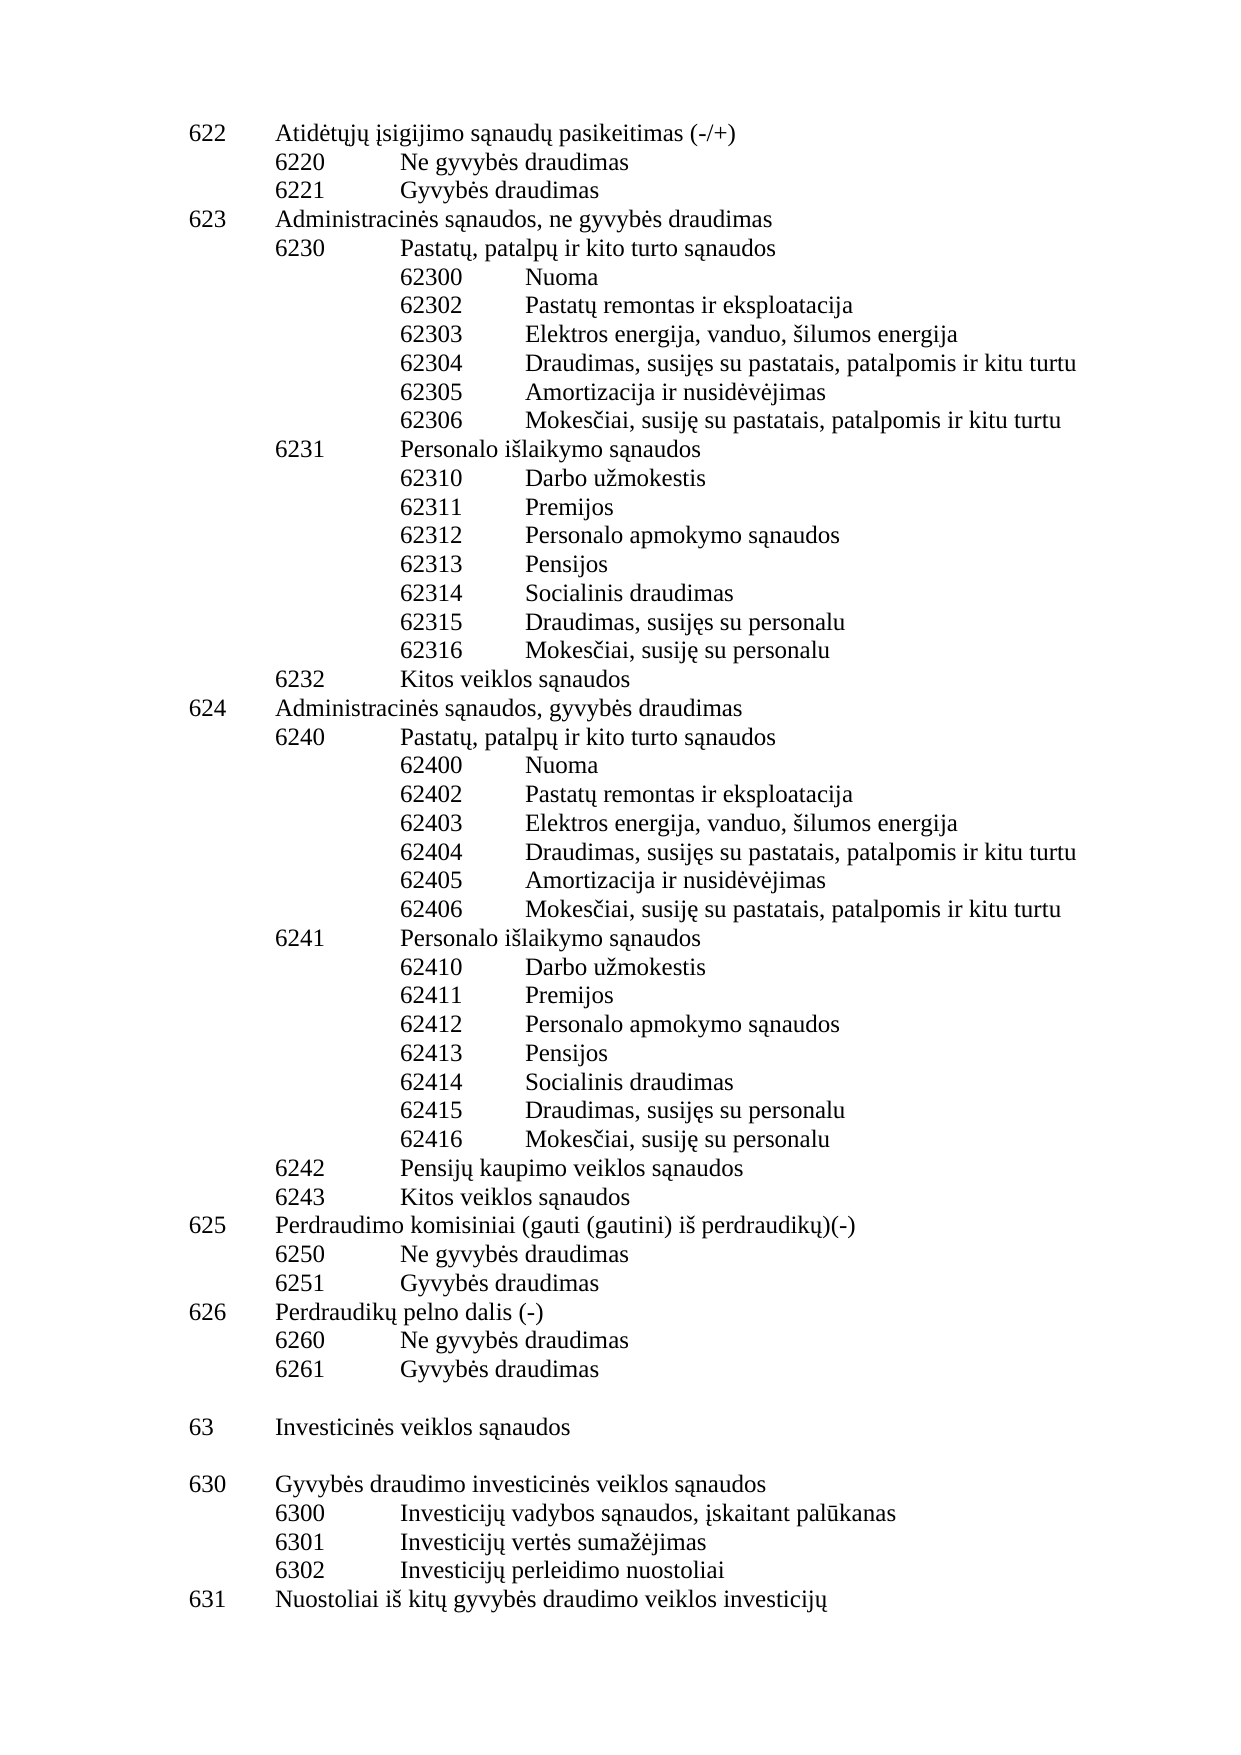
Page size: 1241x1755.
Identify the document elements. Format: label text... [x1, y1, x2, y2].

table_cell [177, 521, 263, 549]
table_cell Draudimas, susijęs su pastatais, patalpomis ir kitu turtu [514, 348, 1138, 377]
table_cell [177, 808, 263, 837]
table_cell 6231 [264, 434, 388, 463]
table_cell Nuoma [514, 751, 1138, 779]
table_cell 62314 [389, 578, 513, 607]
table_cell Elektros energija, vanduo, šilumos energija [514, 808, 1138, 837]
table_cell [177, 233, 263, 262]
table_cell [177, 434, 263, 463]
table_cell [264, 549, 388, 578]
table_cell [177, 607, 263, 636]
table_cell [177, 348, 263, 377]
table_cell 624 [177, 693, 263, 722]
table_cell [264, 1383, 388, 1412]
table_cell Investicijų vadybos sąnaudos, įskaitant palūkanas [389, 1498, 1138, 1527]
table_cell [177, 1182, 263, 1211]
table_cell [177, 492, 263, 521]
table_cell Pastatų, patalpų ir kito turto sąnaudos [389, 722, 1138, 751]
table_cell [264, 607, 388, 636]
table_cell [264, 291, 388, 319]
table_cell 6220 [264, 147, 388, 176]
table_cell 622 [177, 118, 263, 147]
table_cell [264, 837, 388, 866]
table_cell [177, 1354, 263, 1383]
table_cell Amortizacija ir nusidėvėjimas [514, 377, 1138, 406]
table_cell 62306 [389, 406, 513, 434]
table_cell Personalo išlaikymo sąnaudos [389, 434, 1138, 463]
table_cell [177, 1124, 263, 1153]
table_cell Draudimas, susijęs su personalu [514, 1096, 1138, 1124]
table_cell [177, 578, 263, 607]
table_cell Mokesčiai, susiję su personalu [514, 636, 1138, 664]
table_cell [177, 1268, 263, 1297]
table_cell [177, 664, 263, 693]
table_cell 6242 [264, 1153, 388, 1182]
table_cell 62310 [389, 463, 513, 492]
table_cell Nuostoliai iš kitų gyvybės draudimo veiklos investicijų [264, 1584, 1138, 1613]
table_cell 6241 [264, 923, 388, 952]
table_cell 62315 [389, 607, 513, 636]
table_cell Administracinės sąnaudos, ne gyvybės draudimas [264, 204, 1138, 233]
table_cell 6250 [264, 1239, 388, 1268]
table_cell [177, 406, 263, 434]
table_cell Gyvybės draudimas [389, 1268, 1138, 1297]
table_cell Gyvybės draudimo investicinės veiklos sąnaudos [264, 1469, 1138, 1498]
table_cell 625 [177, 1211, 263, 1239]
table_cell [264, 377, 388, 406]
table_cell [177, 779, 263, 808]
table_cell Amortizacija ir nusidėvėjimas [514, 866, 1138, 894]
table_cell Socialinis draudimas [514, 1067, 1138, 1096]
table_cell [177, 147, 263, 176]
table_cell Kitos veiklos sąnaudos [389, 664, 1138, 693]
table_cell [264, 751, 388, 779]
table_cell Pensijos [514, 549, 1138, 578]
table_cell 630 [177, 1469, 263, 1498]
table_cell [177, 1556, 263, 1584]
table_cell 6240 [264, 722, 388, 751]
table_cell Personalo išlaikymo sąnaudos [389, 923, 1138, 952]
table_cell [177, 1239, 263, 1268]
table_cell [177, 722, 263, 751]
table_cell Investicijų vertės sumažėjimas [389, 1527, 1138, 1556]
table_cell 6221 [264, 176, 388, 204]
table_cell [389, 1383, 1138, 1412]
table_cell Premijos [514, 492, 1138, 521]
table_cell 63 [177, 1412, 263, 1441]
table_cell [264, 981, 388, 1009]
table_cell 62402 [389, 779, 513, 808]
table_cell 6302 [264, 1556, 388, 1584]
table_cell [264, 319, 388, 348]
table_cell Investicinės veiklos sąnaudos [264, 1412, 1138, 1441]
table_cell [177, 1096, 263, 1124]
table_cell Personalo apmokymo sąnaudos [514, 1009, 1138, 1038]
table_cell Darbo užmokestis [514, 463, 1138, 492]
table_cell [264, 1038, 388, 1067]
table_cell Pastatų remontas ir eksploatacija [514, 291, 1138, 319]
table_cell [264, 1067, 388, 1096]
table_cell Pastatų remontas ir eksploatacija [514, 779, 1138, 808]
table_cell Pastatų, patalpų ir kito turto sąnaudos [389, 233, 1138, 262]
table_cell 631 [177, 1584, 263, 1613]
table_cell Ne gyvybės draudimas [389, 1239, 1138, 1268]
table_cell 62406 [389, 894, 513, 923]
table_cell 62311 [389, 492, 513, 521]
table_cell Draudimas, susijęs su personalu [514, 607, 1138, 636]
table_cell Elektros energija, vanduo, šilumos energija [514, 319, 1138, 348]
table_cell Ne gyvybės draudimas [389, 147, 1138, 176]
table_cell 62413 [389, 1038, 513, 1067]
table_cell Perdraudikų pelno dalis (-) [264, 1297, 1138, 1326]
table_cell [264, 406, 388, 434]
table_cell 6230 [264, 233, 388, 262]
table_cell [177, 291, 263, 319]
table_cell [177, 262, 263, 291]
table_cell [177, 1383, 263, 1412]
table_cell Mokesčiai, susiję su pastatais, patalpomis ir kitu turtu [514, 894, 1138, 923]
table_cell 62405 [389, 866, 513, 894]
table_cell [264, 348, 388, 377]
table_cell [177, 751, 263, 779]
table_cell [264, 1096, 388, 1124]
table_cell 6243 [264, 1182, 388, 1211]
table_cell Gyvybės draudimas [389, 1354, 1138, 1383]
table_cell [264, 262, 388, 291]
table_cell 62304 [389, 348, 513, 377]
table_cell Nuoma [514, 262, 1138, 291]
table_cell 62400 [389, 751, 513, 779]
table_cell Darbo užmokestis [514, 952, 1138, 981]
table_cell [264, 492, 388, 521]
table_cell [264, 463, 388, 492]
table_cell 62416 [389, 1124, 513, 1153]
table_cell [264, 1009, 388, 1038]
table_cell 62303 [389, 319, 513, 348]
table_cell [177, 837, 263, 866]
table_cell [177, 1153, 263, 1182]
table_cell [264, 866, 388, 894]
table_cell [389, 1441, 513, 1469]
table_cell Gyvybės draudimas [389, 176, 1138, 204]
table_cell Draudimas, susijęs su pastatais, patalpomis ir kitu turtu [514, 837, 1138, 866]
table_cell 62404 [389, 837, 513, 866]
table_cell [177, 377, 263, 406]
table_cell [264, 952, 388, 981]
table_cell [177, 176, 263, 204]
table_cell [177, 463, 263, 492]
table_cell Kitos veiklos sąnaudos [389, 1182, 1138, 1211]
table_cell 62300 [389, 262, 513, 291]
table_cell 62302 [389, 291, 513, 319]
table_cell 62415 [389, 1096, 513, 1124]
table_cell 62403 [389, 808, 513, 837]
table_cell [177, 923, 263, 952]
table_cell [177, 894, 263, 923]
table_cell [177, 1527, 263, 1556]
table_cell 6300 [264, 1498, 388, 1527]
table_cell [264, 894, 388, 923]
table_cell 6301 [264, 1527, 388, 1556]
table_cell [177, 1498, 263, 1527]
table_cell [514, 1441, 1138, 1469]
table_cell Mokesčiai, susiję su personalu [514, 1124, 1138, 1153]
table_cell [177, 636, 263, 664]
table_cell Investicijų perleidimo nuostoliai [389, 1556, 1138, 1584]
table_cell Socialinis draudimas [514, 578, 1138, 607]
table_cell 626 [177, 1297, 263, 1326]
table_cell [264, 779, 388, 808]
table_cell Mokesčiai, susiję su pastatais, patalpomis ir kitu turtu [514, 406, 1138, 434]
table_cell 6232 [264, 664, 388, 693]
table_cell [177, 1038, 263, 1067]
table_cell 62312 [389, 521, 513, 549]
table_cell Pensijų kaupimo veiklos sąnaudos [389, 1153, 1138, 1182]
table_cell 62412 [389, 1009, 513, 1038]
table_cell [177, 981, 263, 1009]
table_cell [264, 636, 388, 664]
table_cell 62414 [389, 1067, 513, 1096]
table_cell Atidėtųjų įsigijimo sąnaudų pasikeitimas (-/+) [264, 118, 1138, 147]
table_cell Pensijos [514, 1038, 1138, 1067]
table_cell Perdraudimo komisiniai (gauti (gautini) iš perdraudikų)(-) [264, 1211, 1138, 1239]
table_cell Personalo apmokymo sąnaudos [514, 521, 1138, 549]
table_cell 62410 [389, 952, 513, 981]
table_cell [264, 808, 388, 837]
table_cell [177, 1009, 263, 1038]
table_cell [264, 1441, 388, 1469]
table_cell Administracinės sąnaudos, gyvybės draudimas [264, 693, 1138, 722]
table_cell [264, 1124, 388, 1153]
table_cell 62313 [389, 549, 513, 578]
table_cell 62316 [389, 636, 513, 664]
table_cell [264, 521, 388, 549]
table_cell [177, 1067, 263, 1096]
table_cell [177, 1326, 263, 1354]
table_cell 623 [177, 204, 263, 233]
table_cell 62305 [389, 377, 513, 406]
table_cell [177, 1441, 263, 1469]
table_cell [177, 549, 263, 578]
table_cell [177, 866, 263, 894]
table_cell Ne gyvybės draudimas [389, 1326, 1138, 1354]
table_cell 62411 [389, 981, 513, 1009]
table_cell 6261 [264, 1354, 388, 1383]
table_cell [264, 578, 388, 607]
table_cell 6260 [264, 1326, 388, 1354]
table_cell Premijos [514, 981, 1138, 1009]
table_cell 6251 [264, 1268, 388, 1297]
table_cell [177, 319, 263, 348]
table_cell [177, 952, 263, 981]
